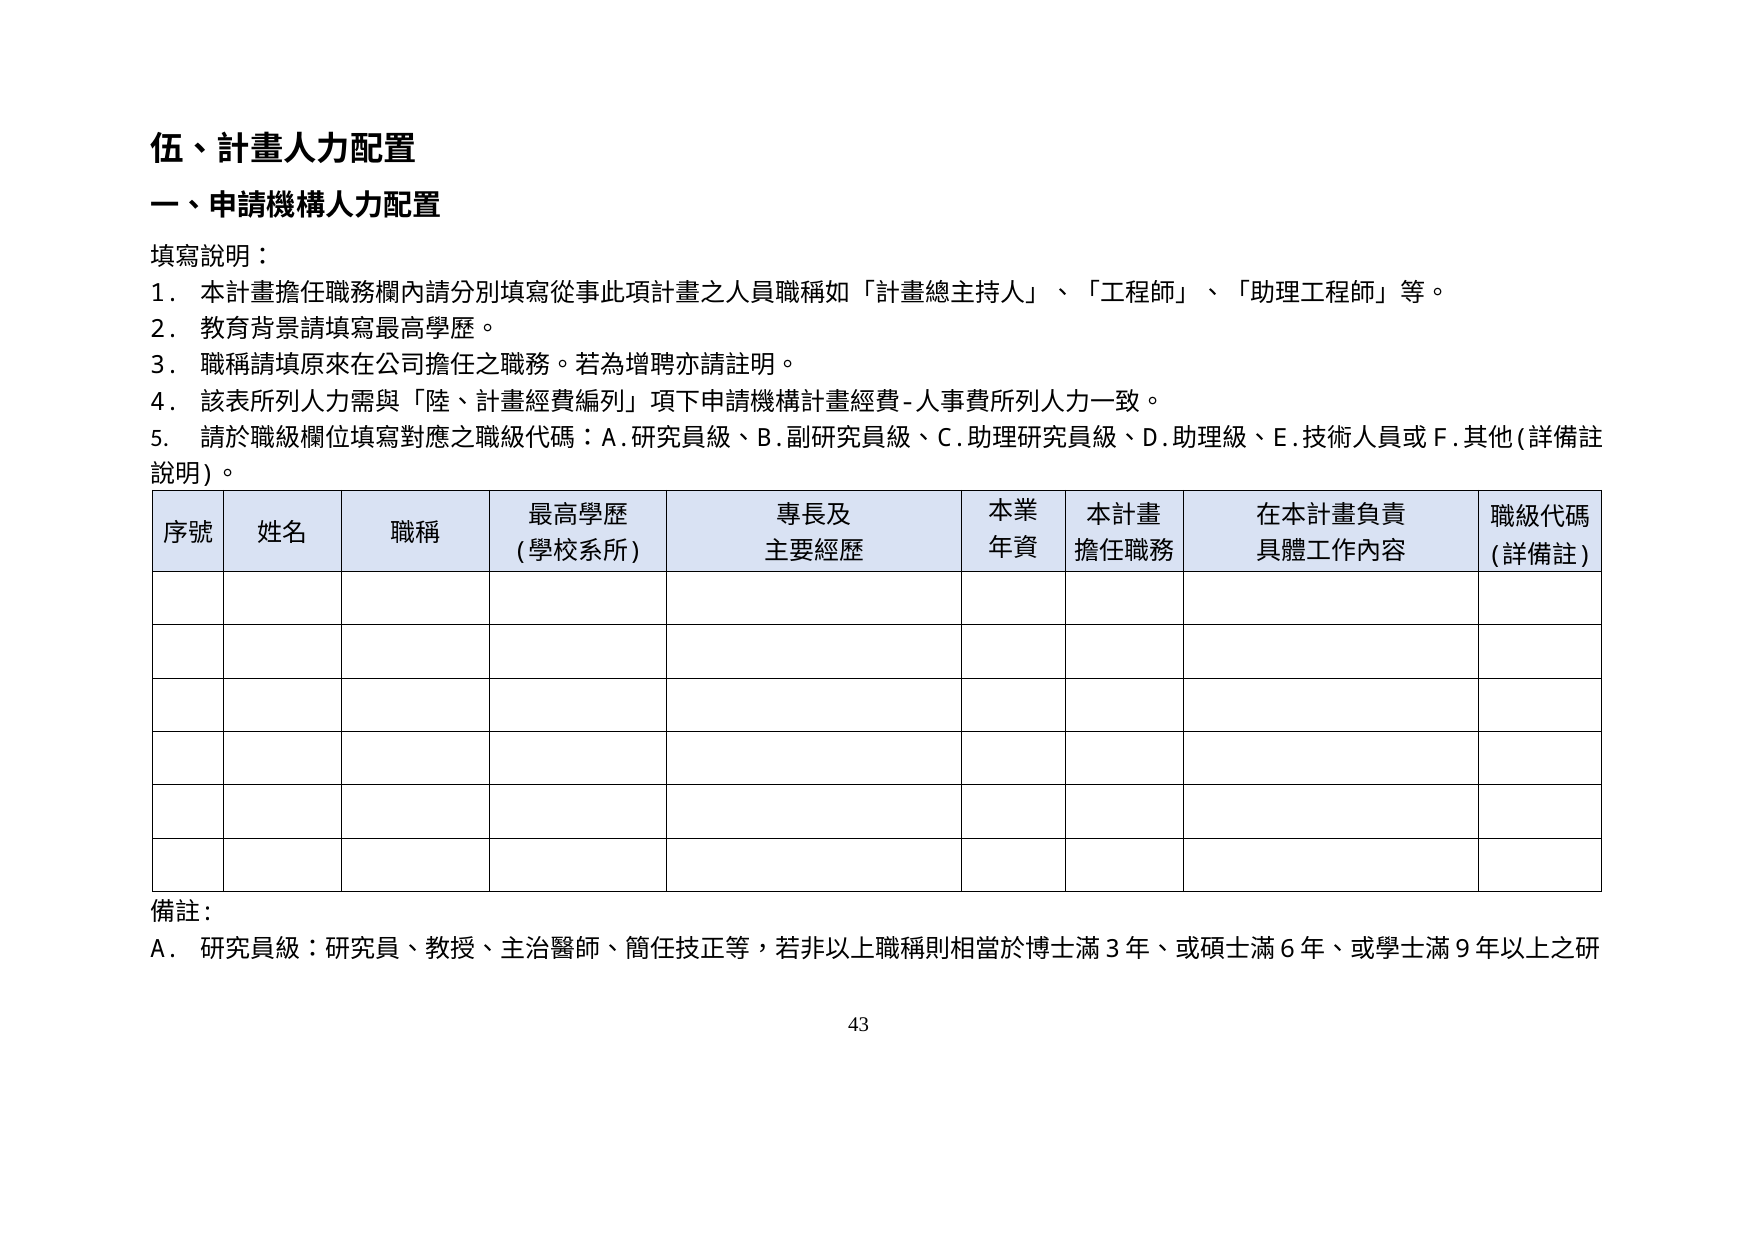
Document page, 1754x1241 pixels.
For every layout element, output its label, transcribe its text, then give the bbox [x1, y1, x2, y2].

table_cell [1479, 732, 1601, 784]
table_cell [667, 625, 961, 677]
table_cell [1184, 625, 1478, 677]
table_cell [962, 572, 1065, 624]
table_header 專長及 主要經歷 [667, 491, 961, 571]
table_cell [153, 785, 223, 837]
subtitle 伍、計畫人力配置 [150, 125, 1604, 169]
table_header 在本計畫負責 具體工作內容 [1184, 491, 1478, 571]
table_cell [1184, 785, 1478, 837]
table_cell [224, 679, 341, 731]
table_cell [962, 839, 1065, 891]
text 備註: [150, 892, 1604, 928]
table_cell [224, 839, 341, 891]
table_cell [342, 785, 489, 837]
table_cell [962, 732, 1065, 784]
table_header 本計畫 擔任職務 [1066, 491, 1183, 571]
table_cell [962, 679, 1065, 731]
table_cell [667, 839, 961, 891]
table_cell [342, 679, 489, 731]
list 該表所列人力需與「陸、計畫經費編列」項下申請機構計畫經費-人事費所列人力一致。 [150, 381, 1604, 417]
table_cell [490, 839, 666, 891]
table_cell [153, 732, 223, 784]
table_cell [224, 625, 341, 677]
table_cell [962, 625, 1065, 677]
table_cell [1066, 732, 1183, 784]
table_cell [962, 785, 1065, 837]
list 教育背景請填寫最高學歷。 [150, 308, 1604, 345]
table_cell [490, 679, 666, 731]
table_cell [490, 625, 666, 677]
table_cell [1066, 839, 1183, 891]
table_cell [342, 732, 489, 784]
table_cell [224, 785, 341, 837]
table_cell [1066, 785, 1183, 837]
text 填寫說明： [150, 236, 1604, 272]
table_cell [342, 572, 489, 624]
subtitle 一、申請機構人力配置 [150, 181, 1604, 223]
table_header 最高學歷 (學校系所) [490, 491, 666, 571]
table_cell [667, 785, 961, 837]
table_header 本業 年資 [962, 491, 1065, 571]
table_header 職稱 [342, 491, 489, 571]
table_cell [1184, 572, 1478, 624]
table_cell [1066, 572, 1183, 624]
table_cell [490, 572, 666, 624]
table_header 序號 [153, 491, 223, 571]
table_cell [153, 679, 223, 731]
table_cell [342, 625, 489, 677]
table_cell [224, 732, 341, 784]
table_cell [490, 785, 666, 837]
text A. 研究員級：研究員、教授、主治醫師、簡任技正等，若非以上職稱則相當於博士滿3年、或碩士滿6年、或學士滿9年以上之研 [150, 928, 1604, 964]
table_cell [342, 839, 489, 891]
table_cell [667, 572, 961, 624]
table_cell [1479, 572, 1601, 624]
table_cell [153, 572, 223, 624]
table_cell [153, 625, 223, 677]
table_cell [1066, 625, 1183, 677]
list 本計畫擔任職務欄內請分別填寫從事此項計畫之人員職稱如「計畫總主持人」、「工程師」、「助理工程師」等。 [150, 272, 1604, 308]
table_cell [1479, 785, 1601, 837]
list 請於職級欄位填寫對應之職級代碼：A.研究員級、B.副研究員級、C.助理研究員級、D.助理級、E.技術人員或F.其他(詳備註說明)。 [150, 417, 1604, 490]
list 職稱請填原來在公司擔任之職務。若為增聘亦請註明。 [150, 345, 1604, 381]
table_cell [1184, 839, 1478, 891]
table_cell [667, 732, 961, 784]
table_cell [1066, 679, 1183, 731]
table_cell [153, 839, 223, 891]
table_cell [667, 679, 961, 731]
table_cell [490, 732, 666, 784]
table_cell [1184, 732, 1478, 784]
table_cell [1184, 679, 1478, 731]
table_header 姓名 [224, 491, 341, 571]
table_cell [1479, 839, 1601, 891]
table_header 職級代碼 (詳備註) [1479, 491, 1601, 571]
table_cell [224, 572, 341, 624]
table_cell [1479, 625, 1601, 677]
table_cell [1479, 679, 1601, 731]
